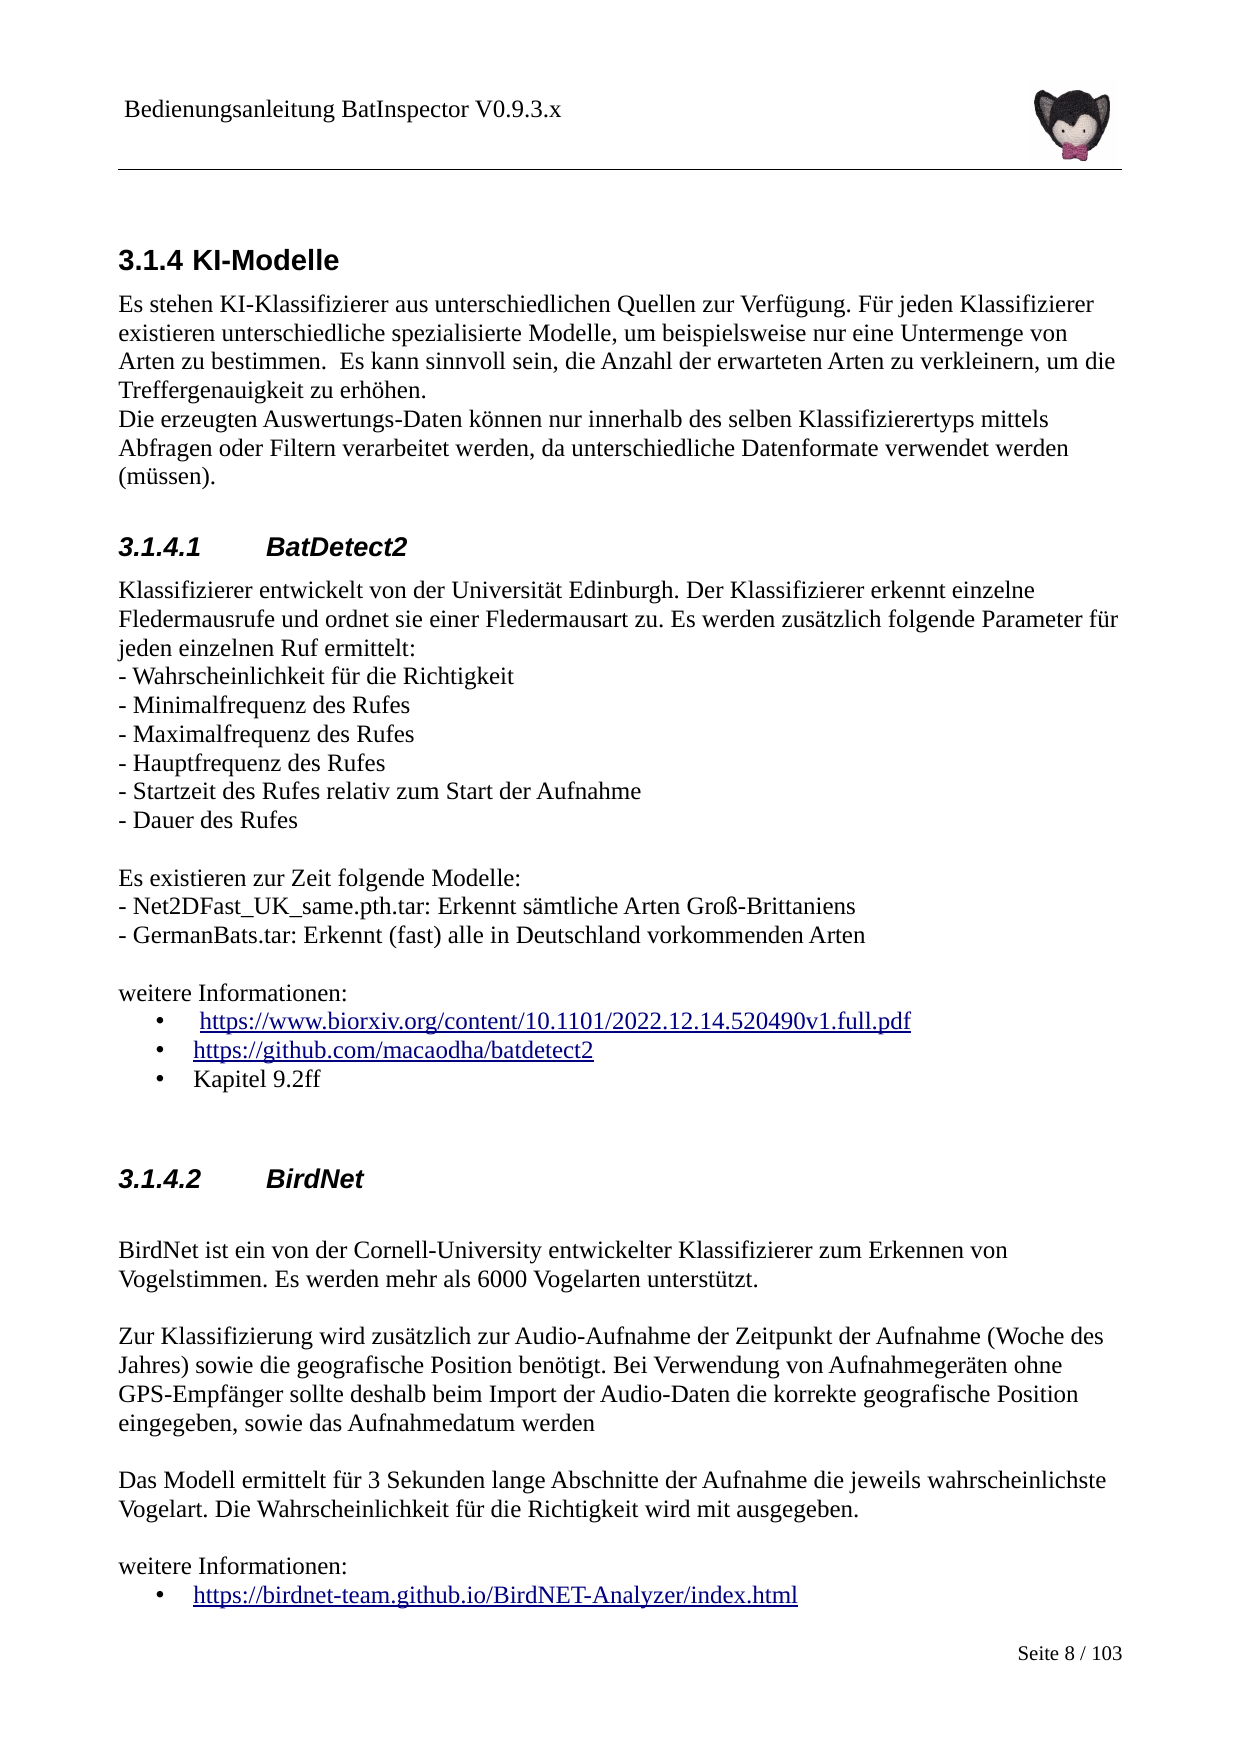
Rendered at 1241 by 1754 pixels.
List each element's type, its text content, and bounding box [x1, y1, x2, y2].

list Kapitel 9.2ff [156, 1064, 1122, 1093]
picture [1030, 80, 1119, 169]
text BirdNet ist ein von der Cornell-University entwickelter Klassifizierer zum Erkennen von Vogelstimmen. Es werden mehr als 6000 Vogelarten unterstützt. [118, 1235, 1122, 1293]
subtitle BirdNet [118, 1163, 1122, 1194]
list https://github.com/macaodha/batdetect2 [156, 1035, 1122, 1064]
text - Maximalfrequenz des Rufes [118, 719, 1122, 748]
text - Dauer des Rufes [118, 805, 1122, 834]
list https://birdnet-team.github.io/BirdNET-Analyzer/index.html [156, 1580, 1122, 1609]
text - GermanBats.tar: Erkennt (fast) alle in Deutschland vorkommenden Arten [118, 920, 1122, 949]
text Das Modell ermittelt für 3 Sekunden lange Abschnitte der Aufnahme die jeweils wahrscheinlichste Vogelart. Die Wahrscheinlichkeit für die Richtigkeit wird mit ausgegeben. [118, 1465, 1122, 1523]
text - Wahrscheinlichkeit für die Richtigkeit [118, 661, 1122, 690]
text Zur Klassifizierung wird zusätzlich zur Audio-Aufnahme der Zeitpunkt der Aufnahme (Woche des Jahres) sowie die geografische Position benötigt. Bei Verwendung von Aufnahmegeräten ohne GPS-Empfänger sollte deshalb beim Import der Audio-Daten die korrekte geografische Position eingegeben, sowie das Aufnahmedatum werden [118, 1321, 1122, 1436]
text - Net2DFast_UK_same.pth.tar: Erkennt sämtliche Arten Groß-Brittaniens [118, 891, 1122, 920]
text - Startzeit des Rufes relativ zum Start der Aufnahme [118, 776, 1122, 805]
text weitere Informationen: [118, 1551, 1122, 1580]
text - Minimalfrequenz des Rufes [118, 690, 1122, 719]
text Es existieren zur Zeit folgende Modelle: [118, 863, 1122, 891]
text Die erzeugten Auswertungs-Daten können nur innerhalb des selben Klassifizierertyps mittels Abfragen oder Filtern verarbeitet werden, da unterschiedliche Datenformate verwendet werden (müssen). [118, 404, 1122, 490]
text - Hauptfrequenz des Rufes [118, 748, 1122, 776]
text weitere Informationen: [118, 978, 1122, 1006]
list https://www.biorxiv.org/content/10.1101/2022.12.14.520490v1.full.pdf [156, 1006, 1122, 1035]
text Es stehen KI-Klassifizierer aus unterschiedlichen Quellen zur Verfügung. Für jeden Klassifizierer existieren unterschiedliche spezialisierte Modelle, um beispielsweise nur eine Untermenge von Arten zu bestimmen. Es kann sinnvoll sein, die Anzahl der erwarteten Arten zu verkleinern, um die Treffergenauigkeit zu erhöhen. [118, 289, 1122, 404]
text Klassifizierer entwickelt von der Universität Edinburgh. Der Klassifizierer erkennt einzelne Fledermausrufe und ordnet sie einer Fledermausart zu. Es werden zusätzlich folgende Parameter für jeden einzelnen Ruf ermittelt: [118, 575, 1122, 661]
subtitle BatDetect2 [118, 531, 1122, 563]
subtitle KI-Modelle [118, 243, 1122, 276]
